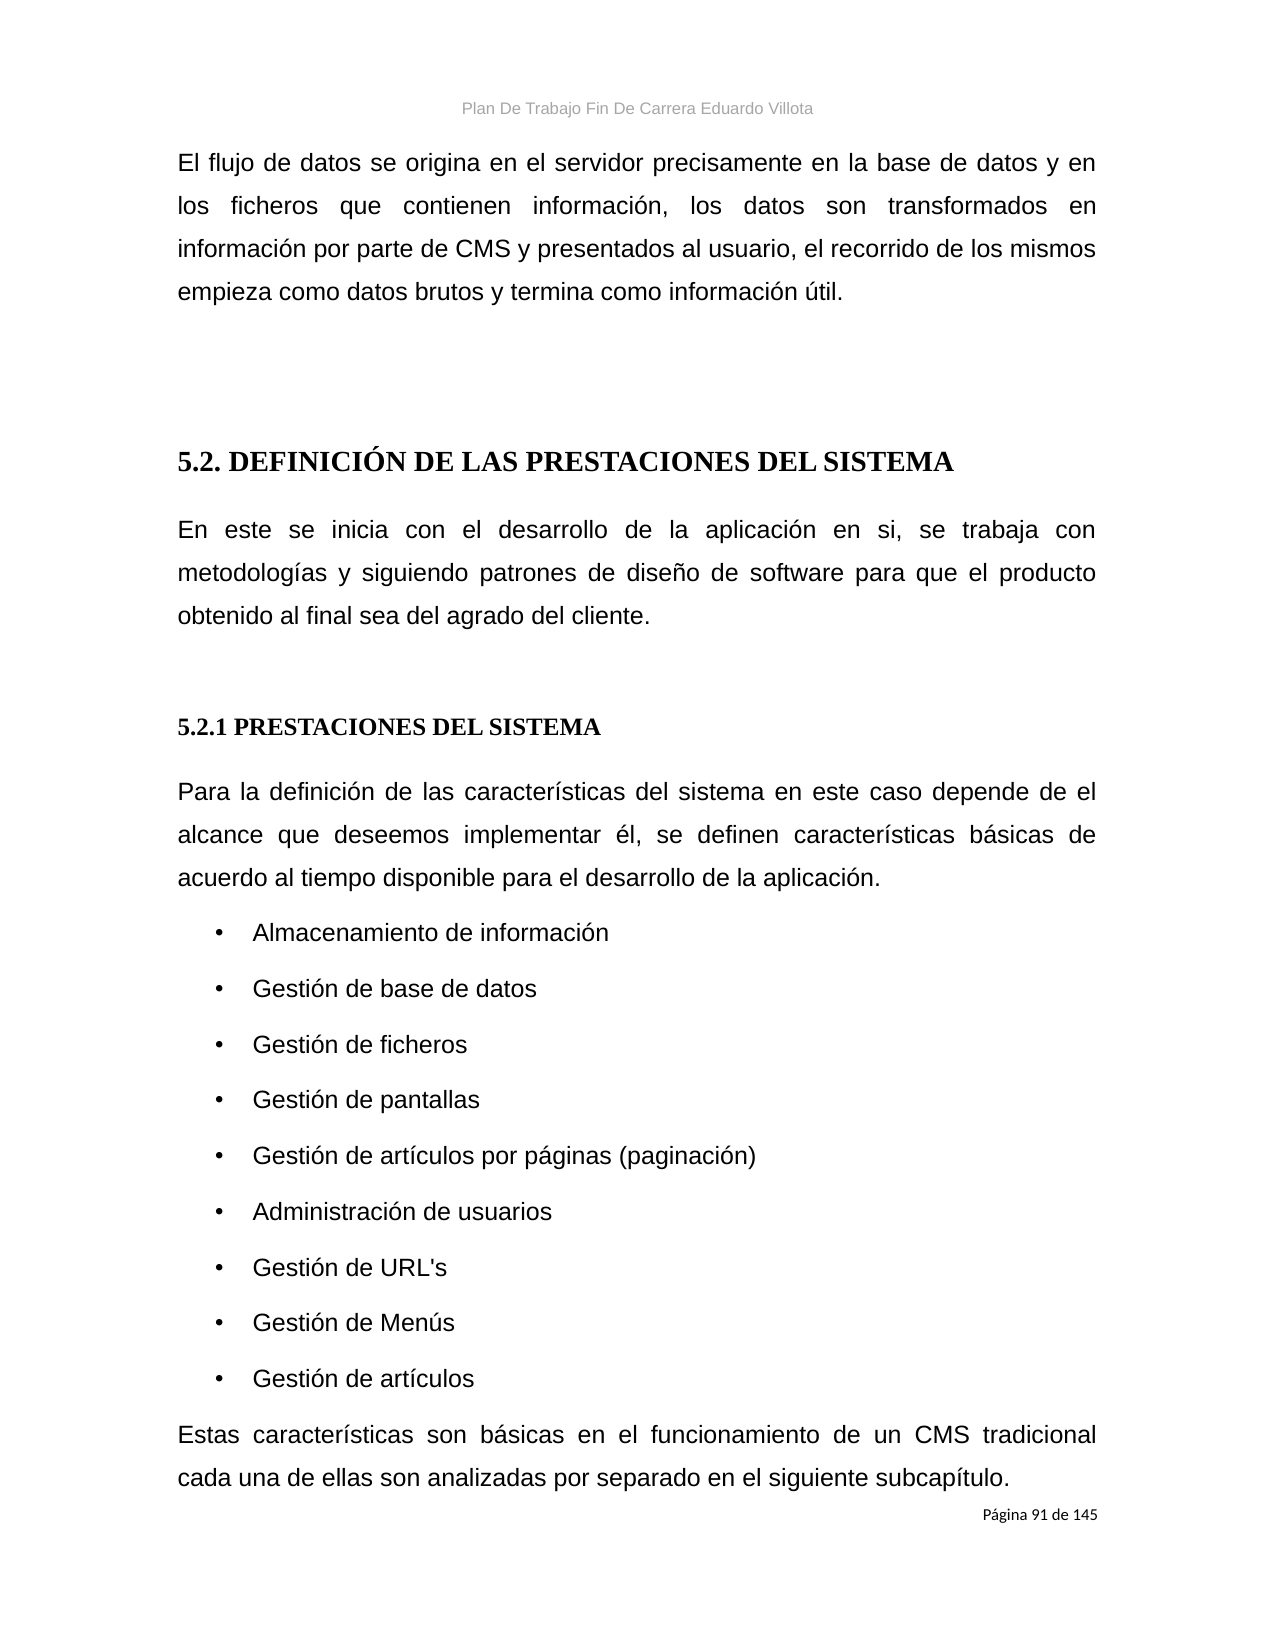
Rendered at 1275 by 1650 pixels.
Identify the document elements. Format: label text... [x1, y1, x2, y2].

list Administración de usuarios [215, 1197, 1098, 1226]
list Gestión de URL's [215, 1253, 1098, 1282]
text El flujo de datos se origina en el servidor precisamente en la base de datos y en los ficheros que contienen información, los datos son transformados en información por parte de CMS y presentados al usuario, el recorrido de los mismos empieza como datos brutos y termina como información útil. [177, 148, 1098, 306]
text En este se inicia con el desarrollo de la aplicación en si, se trabaja con metodologías y siguiendo patrones de diseño de software para que el producto obtenido al final sea del agrado del cliente. [177, 515, 1098, 630]
list Gestión de ficheros [215, 1030, 1098, 1059]
text Para la definición de las características del sistema en este caso depende de el alcance que deseemos implementar él, se definen características básicas de acuerdo al tiempo disponible para el desarrollo de la aplicación. [177, 776, 1098, 891]
text 5.2. DEFINICIÓN DE LAS PRESTACIONES DEL SISTEMA [177, 444, 1098, 477]
text 5.2.1 PRESTACIONES DEL SISTEMA [177, 712, 1098, 741]
list Almacenamiento de información [215, 918, 1098, 947]
list Gestión de artículos [215, 1364, 1098, 1393]
list Gestión de artículos por páginas (paginación) [215, 1141, 1098, 1170]
text Estas características son básicas en el funcionamiento de un CMS tradicional cada una de ellas son analizadas por separado en el siguiente subcapítulo. [177, 1420, 1098, 1492]
list Gestión de Menús [215, 1308, 1098, 1337]
list Gestión de pantallas [215, 1086, 1098, 1114]
list Gestión de base de datos [215, 974, 1098, 1003]
